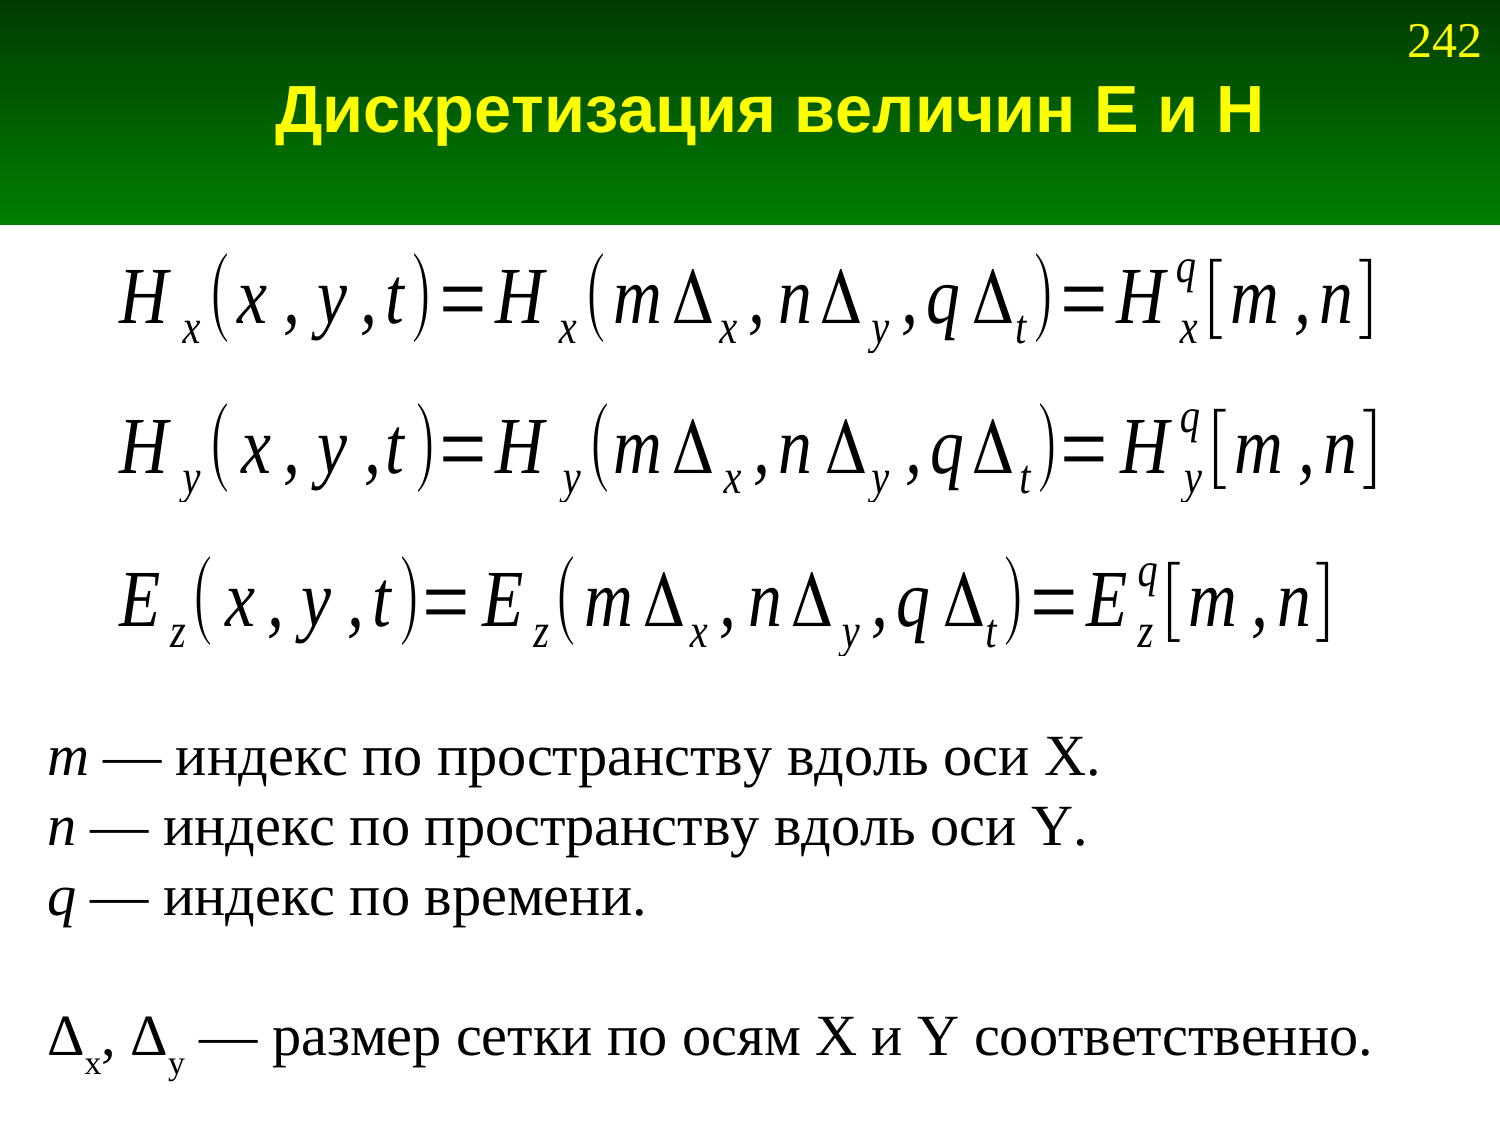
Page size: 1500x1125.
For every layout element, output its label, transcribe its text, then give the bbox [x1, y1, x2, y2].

chart [98, 387, 1398, 502]
text_box m — индекс по пространству вдоль оси X. n — индекс по пространству вдоль оси Y. q — индекс по времени. Δx, Δy — размер сетки по осям X и Y соответственно. [32, 710, 1410, 1090]
chart [98, 540, 1351, 656]
chart [98, 237, 1394, 353]
title Дискретизация величин E и H [100, 7, 1441, 204]
